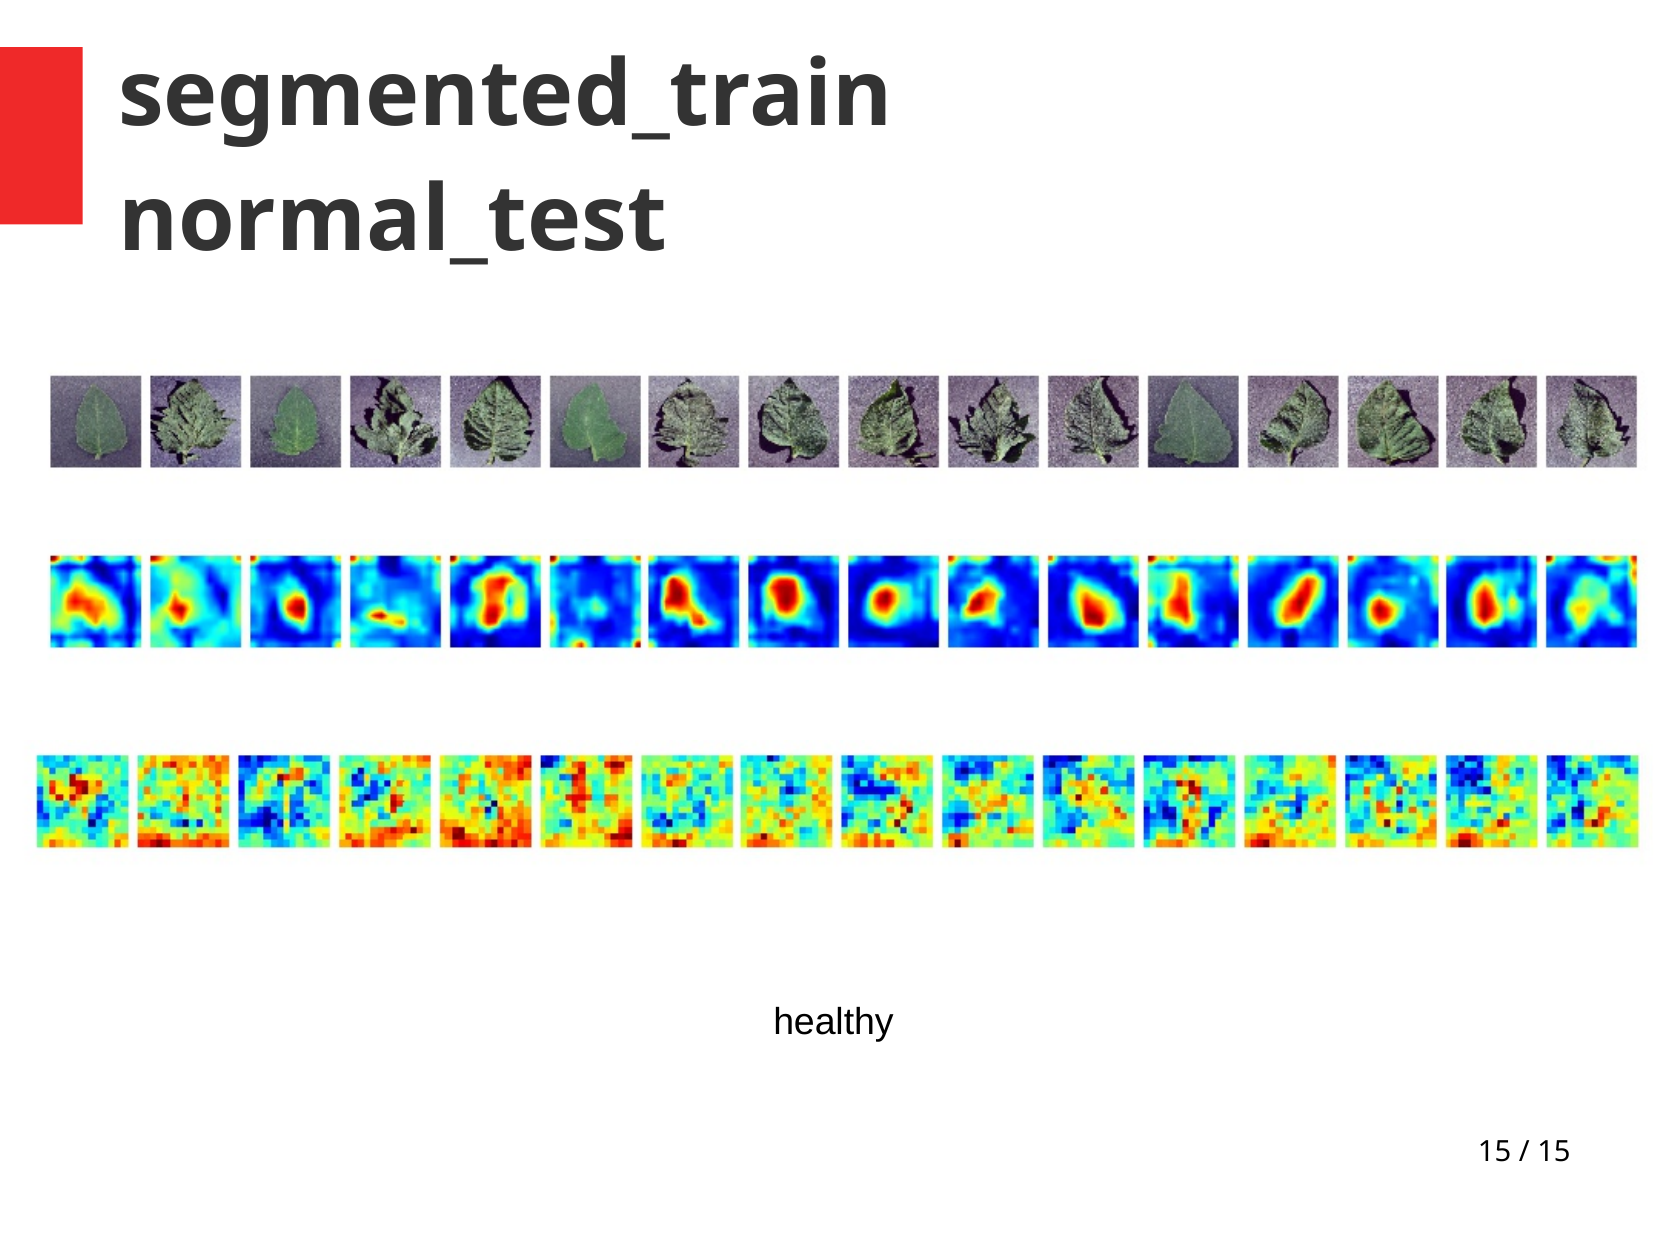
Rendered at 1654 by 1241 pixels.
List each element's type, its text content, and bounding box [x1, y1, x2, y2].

picture [0, 539, 1654, 685]
title segmented_train normal_test [118, 45, 1571, 260]
text_box healthy [758, 993, 916, 1051]
picture [0, 359, 1654, 505]
picture [0, 740, 1654, 886]
